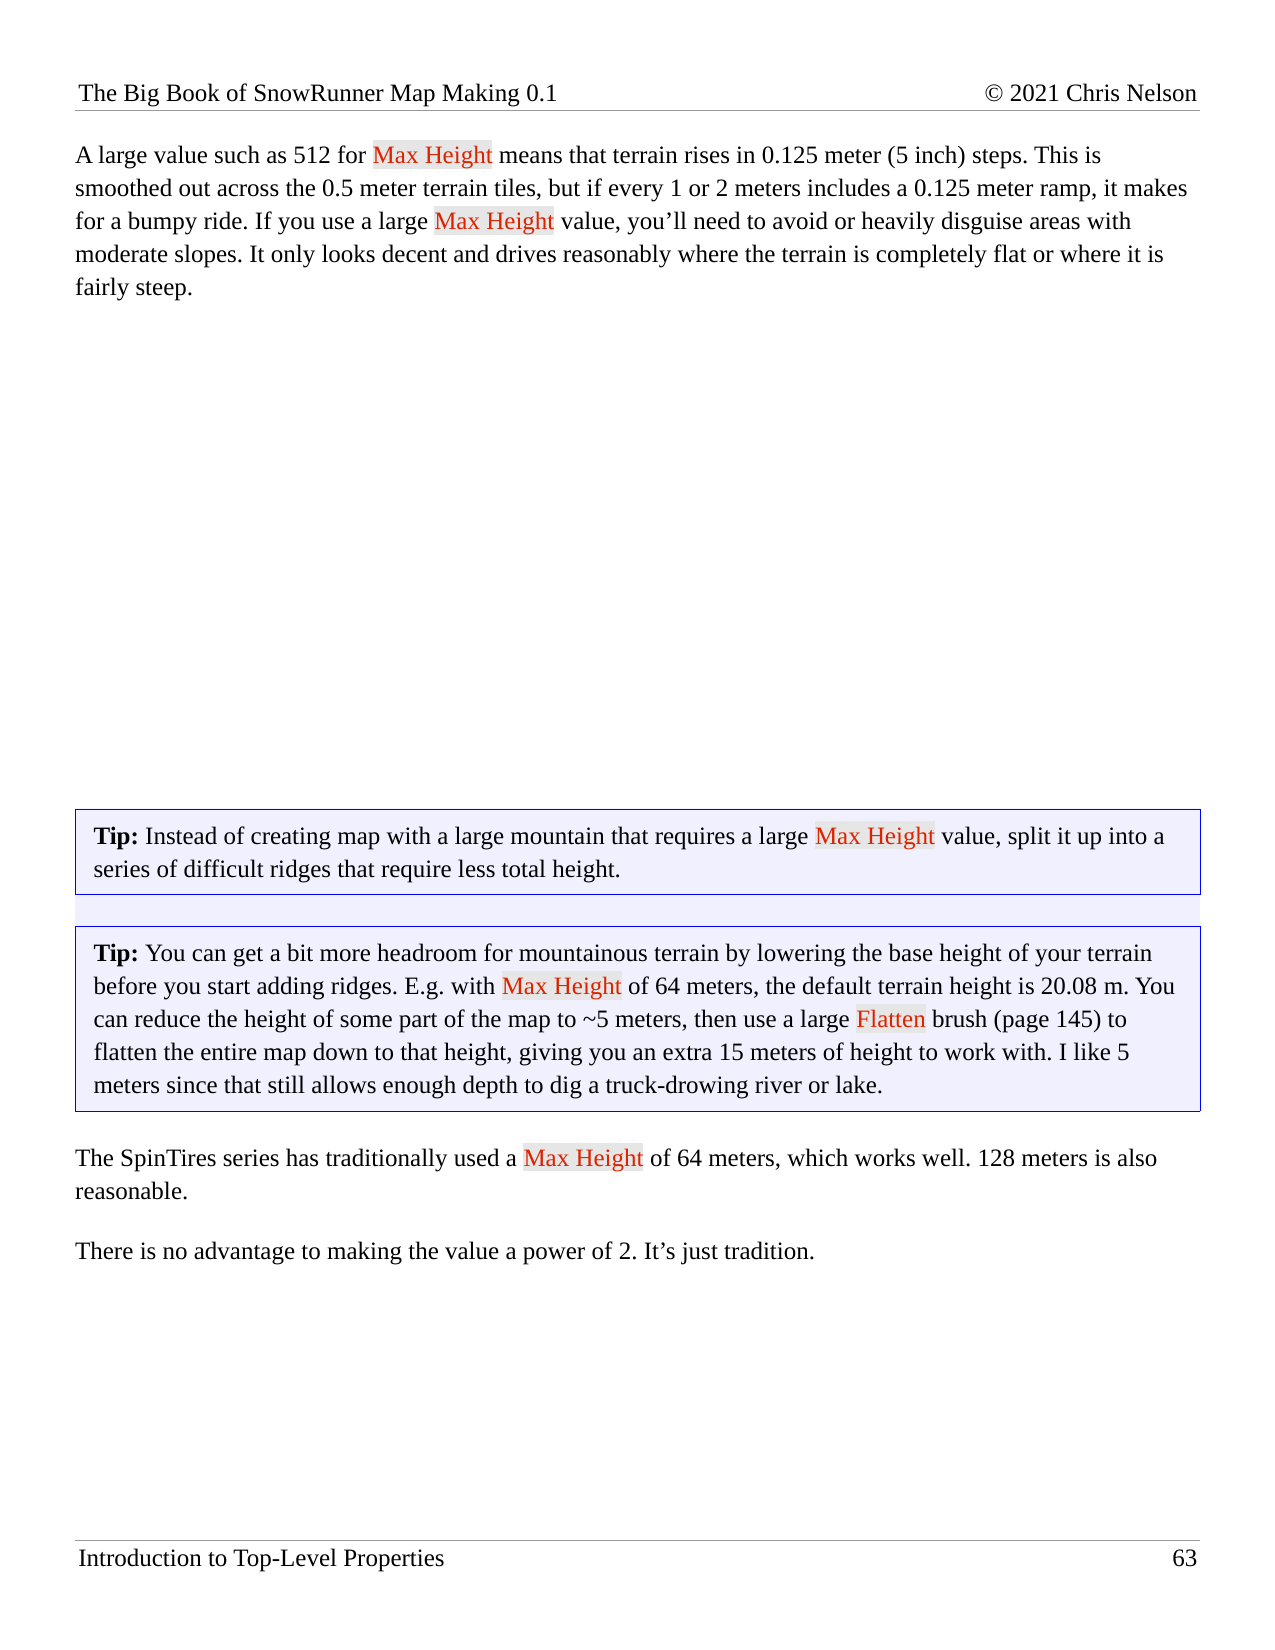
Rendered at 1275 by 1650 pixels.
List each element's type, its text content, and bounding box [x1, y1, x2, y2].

text The SpinTires series has traditionally used a Max Height of 64 meters, which works well. 128 meters is also reasonable. [75, 1143, 1200, 1204]
list You can get a bit more headroom for mountainous terrain by lowering the base height of your terrain before you start adding ridges. E.g. with Max Height of 64 meters, the default terrain height is 20.08 m. You can reduce the height of some part of the map to ~5 meters, then use a large Flatten brush (page 145) to flatten the entire map down to that height, giving you an extra 15 meters of height to work with. I like 5 meters since that still allows enough depth to dig a truck-drowing river or lake. [76, 927, 1200, 1111]
text There is no advantage to making the value a power of 2. It’s just tradition. [75, 1236, 1200, 1264]
list Instead of creating map with a large mountain that requires a large Max Height value, split it up into a series of difficult ridges that require less total height. [76, 810, 1200, 894]
text A large value such as 512 for Max Height means that terrain rises in 0.125 meter (5 inch) steps. This is smoothed out across the 0.5 meter terrain tiles, but if every 1 or 2 meters includes a 0.125 meter ramp, it makes for a bumpy ride. If you use a large Max Height value, you’ll need to avoid or heavily disguise areas with moderate slopes. It only looks decent and drives reasonably where the terrain is completely flat or where it is fairly steep. [75, 140, 1200, 301]
